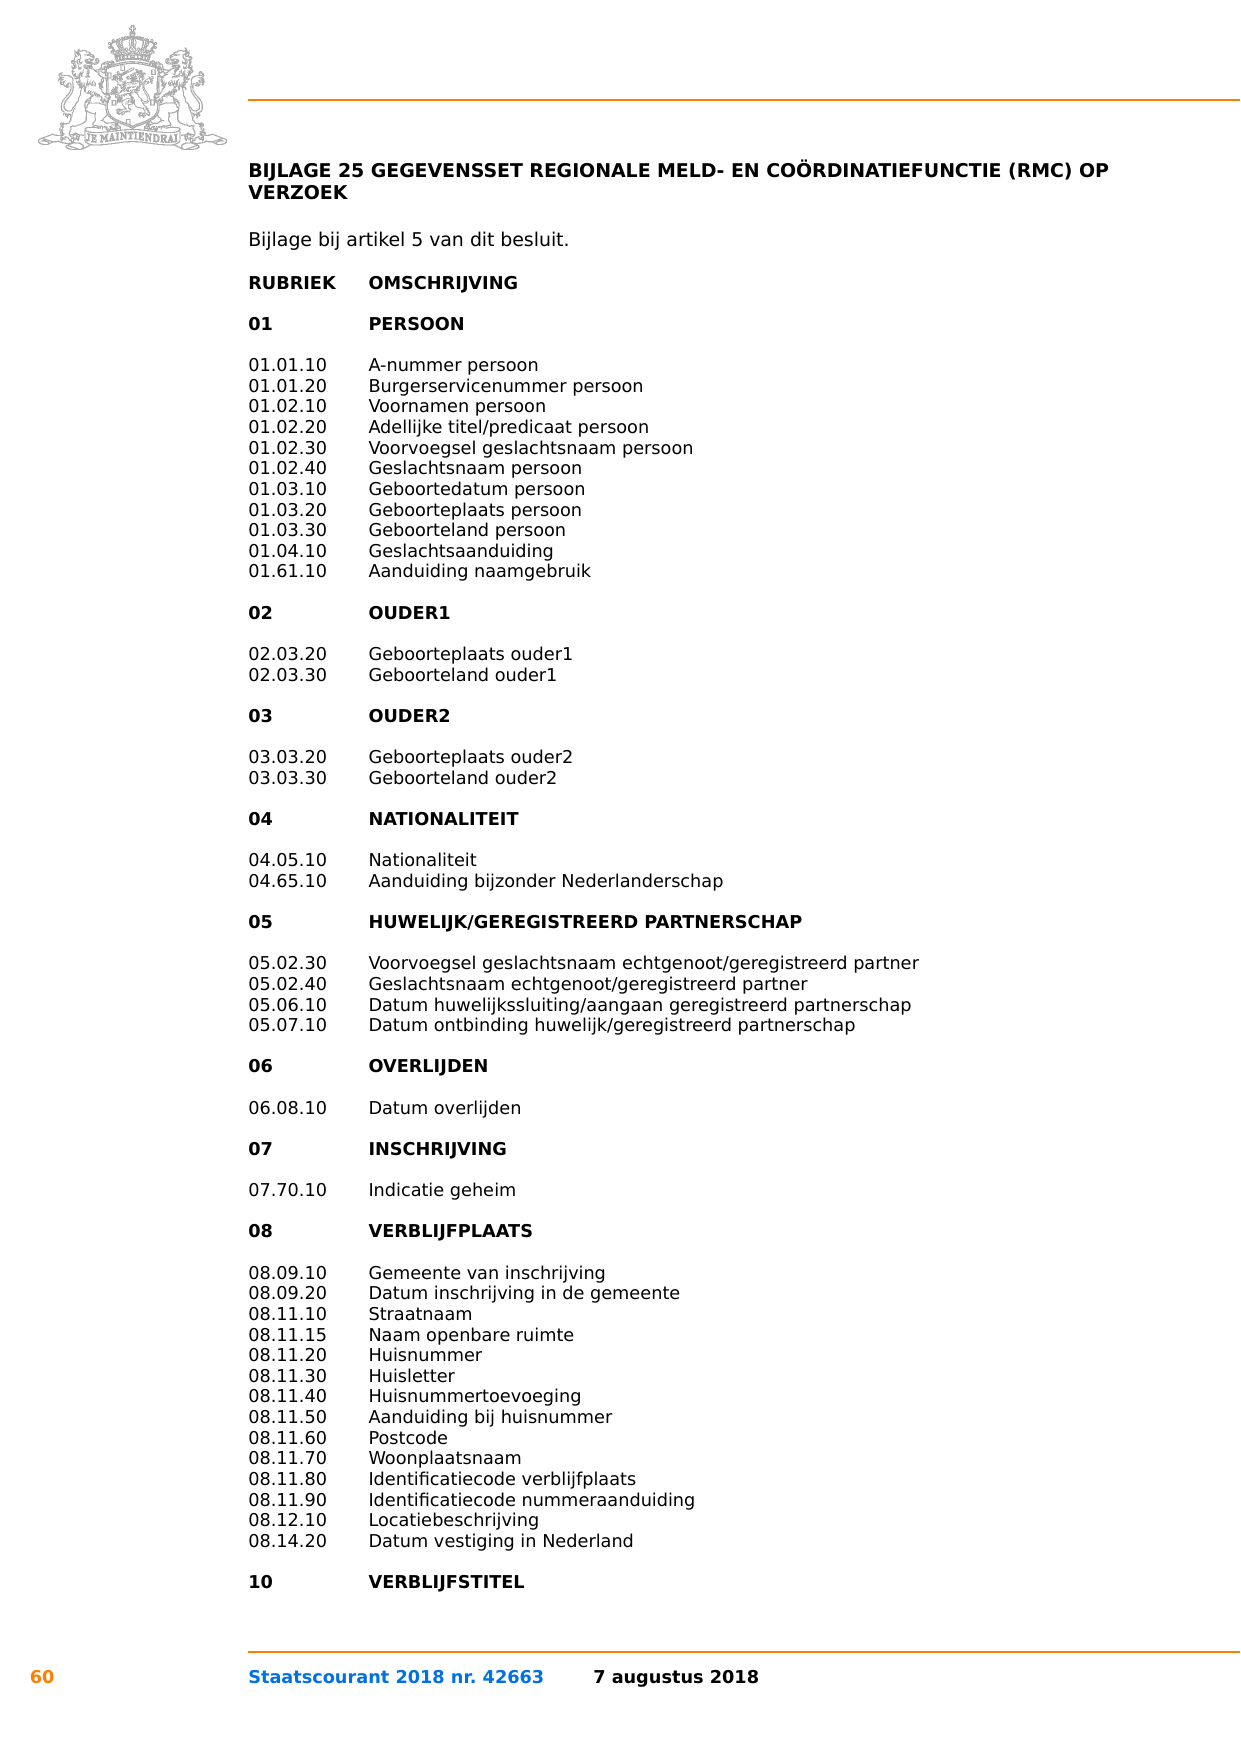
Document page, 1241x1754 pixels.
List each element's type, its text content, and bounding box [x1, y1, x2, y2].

table_cell Aanduiding bij huisnummer [363, 1407, 1163, 1428]
table_cell 04 [248, 809, 362, 829]
table_cell Geboorteplaats ouder1 [363, 644, 1163, 664]
table_cell 01.04.10 [248, 541, 362, 561]
table_cell Datum overlijden [363, 1098, 1163, 1118]
table_cell Voornamen persoon [363, 396, 1163, 417]
table_cell 03.03.30 [248, 768, 362, 788]
table_cell [363, 1242, 1163, 1263]
table_cell 03 [248, 706, 362, 726]
table_cell 08.11.15 [248, 1325, 362, 1345]
table_cell 01.03.30 [248, 520, 362, 541]
table_cell [363, 1118, 1163, 1139]
table_cell 08 [248, 1221, 362, 1242]
table_cell [248, 623, 362, 644]
table_cell [248, 293, 362, 314]
table_cell [248, 726, 362, 747]
table_cell PERSOON [363, 314, 1163, 334]
table_cell [363, 582, 1163, 603]
table_cell Geboortedatum persoon [363, 479, 1163, 499]
table_cell Naam openbare ruimte [363, 1325, 1163, 1345]
table_cell [363, 933, 1163, 953]
table_cell 06 [248, 1056, 362, 1077]
table_cell NATIONALITEIT [363, 809, 1163, 829]
table_cell Huisnummer [363, 1345, 1163, 1366]
table_cell Identificatiecode verblijfplaats [363, 1469, 1163, 1489]
text Bijlage bij artikel 5 van dit besluit. [248, 229, 1163, 251]
table_cell Geslachtsaanduiding [363, 541, 1163, 561]
table_cell [248, 830, 362, 850]
table_cell Geboorteplaats persoon [363, 500, 1163, 520]
table_cell [363, 1201, 1163, 1221]
table_header RUBRIEK [248, 273, 362, 293]
table_cell [363, 830, 1163, 850]
table_cell Nationaliteit [363, 850, 1163, 871]
table_cell 01.01.20 [248, 376, 362, 396]
table_cell Identificatiecode nummeraanduiding [363, 1490, 1163, 1510]
table_cell 01.03.20 [248, 500, 362, 520]
table_cell Datum vestiging in Nederland [363, 1531, 1163, 1551]
table_cell 08.11.50 [248, 1407, 362, 1428]
table_cell 08.11.60 [248, 1428, 362, 1448]
table_cell 08.11.90 [248, 1490, 362, 1510]
table_cell Geslachtsnaam echtgenoot/geregistreerd partner [363, 974, 1163, 994]
table_cell 02.03.30 [248, 665, 362, 685]
table_cell 05 [248, 912, 362, 933]
table_cell [248, 788, 362, 809]
table_cell 10 [248, 1572, 362, 1593]
table_cell [363, 293, 1163, 314]
table_cell [363, 788, 1163, 809]
table_cell Datum ontbinding huwelijk/geregistreerd partnerschap [363, 1015, 1163, 1036]
table_cell 08.11.40 [248, 1386, 362, 1407]
table_cell 01.61.10 [248, 561, 362, 582]
table_cell [248, 1077, 362, 1098]
table_cell 01.02.30 [248, 438, 362, 458]
table_cell Voorvoegsel geslachtsnaam persoon [363, 438, 1163, 458]
table_cell Huisletter [363, 1366, 1163, 1386]
picture [38, 25, 227, 150]
table_cell [248, 1201, 362, 1221]
table_cell [248, 1242, 362, 1263]
table_cell 05.02.30 [248, 953, 362, 974]
table_cell 05.06.10 [248, 995, 362, 1015]
table_cell OUDER1 [363, 603, 1163, 623]
table_cell Geboorteplaats ouder2 [363, 747, 1163, 768]
table_cell [363, 335, 1163, 355]
table_cell Locatiebeschrijving [363, 1510, 1163, 1531]
table_cell 05.07.10 [248, 1015, 362, 1036]
table_cell 04.05.10 [248, 850, 362, 871]
table_cell 01.02.40 [248, 458, 362, 479]
table_cell [248, 1551, 362, 1572]
table_cell [248, 891, 362, 912]
table_cell 08.12.10 [248, 1510, 362, 1531]
table_cell [248, 933, 362, 953]
table_cell OUDER2 [363, 706, 1163, 726]
table_cell 01.02.20 [248, 417, 362, 438]
table_cell 07.70.10 [248, 1180, 362, 1201]
table_cell [363, 1077, 1163, 1098]
table_cell 08.11.30 [248, 1366, 362, 1386]
table_cell 08.11.20 [248, 1345, 362, 1366]
table_cell Straatnaam [363, 1304, 1163, 1324]
table_cell Gemeente van inschrijving [363, 1263, 1163, 1283]
table_header OMSCHRIJVING [363, 273, 1163, 293]
table_cell 01 [248, 314, 362, 334]
table_cell Indicatie geheim [363, 1180, 1163, 1201]
table_cell 08.11.70 [248, 1448, 362, 1469]
table_cell [248, 335, 362, 355]
table_cell Adellijke titel/predicaat persoon [363, 417, 1163, 438]
table_cell [363, 623, 1163, 644]
table_cell [248, 582, 362, 603]
table_cell [248, 1160, 362, 1180]
table_cell 01.02.10 [248, 396, 362, 417]
table_cell Voorvoegsel geslachtsnaam echtgenoot/geregistreerd partner [363, 953, 1163, 974]
table_cell Geslachtsnaam persoon [363, 458, 1163, 479]
table_cell 01.03.10 [248, 479, 362, 499]
table_cell [363, 1551, 1163, 1572]
table_cell VERBLIJFSTITEL [363, 1572, 1163, 1593]
table_cell Geboorteland ouder1 [363, 665, 1163, 685]
table_cell 02.03.20 [248, 644, 362, 664]
table_cell 08.09.20 [248, 1283, 362, 1304]
table_cell 01.01.10 [248, 355, 362, 376]
table_cell 07 [248, 1139, 362, 1159]
table_cell Geboorteland ouder2 [363, 768, 1163, 788]
table_cell [363, 1036, 1163, 1056]
table_cell VERBLIJFPLAATS [363, 1221, 1163, 1242]
table_cell [248, 1036, 362, 1056]
table_cell 05.02.40 [248, 974, 362, 994]
table_cell [363, 1160, 1163, 1180]
table_cell HUWELIJK/GEREGISTREERD PARTNERSCHAP [363, 912, 1163, 933]
table_cell Woonplaatsnaam [363, 1448, 1163, 1469]
table_cell 08.09.10 [248, 1263, 362, 1283]
table_cell [363, 685, 1163, 706]
table_cell 03.03.20 [248, 747, 362, 768]
table_cell [363, 726, 1163, 747]
table_cell 04.65.10 [248, 871, 362, 891]
table_cell 06.08.10 [248, 1098, 362, 1118]
table_cell 08.11.10 [248, 1304, 362, 1324]
table_cell Aanduiding bijzonder Nederlanderschap [363, 871, 1163, 891]
table_cell [363, 891, 1163, 912]
subtitle BIJLAGE 25 GEGEVENSSET REGIONALE MELD- EN COÖRDINATIEFUNCTIE (RMC) OP VERZOEK [248, 160, 1163, 204]
table_cell 08.11.80 [248, 1469, 362, 1489]
table_cell [248, 1118, 362, 1139]
table_cell OVERLIJDEN [363, 1056, 1163, 1077]
table_cell Huisnummertoevoeging [363, 1386, 1163, 1407]
table_cell Burgerservicenummer persoon [363, 376, 1163, 396]
table_cell Datum huwelijkssluiting/aangaan geregistreerd partnerschap [363, 995, 1163, 1015]
table_cell A-nummer persoon [363, 355, 1163, 376]
table_cell Aanduiding naamgebruik [363, 561, 1163, 582]
table_cell 08.14.20 [248, 1531, 362, 1551]
table_cell 02 [248, 603, 362, 623]
table_cell Datum inschrijving in de gemeente [363, 1283, 1163, 1304]
table_cell Postcode [363, 1428, 1163, 1448]
table_cell INSCHRIJVING [363, 1139, 1163, 1159]
table_cell [248, 685, 362, 706]
table_cell Geboorteland persoon [363, 520, 1163, 541]
